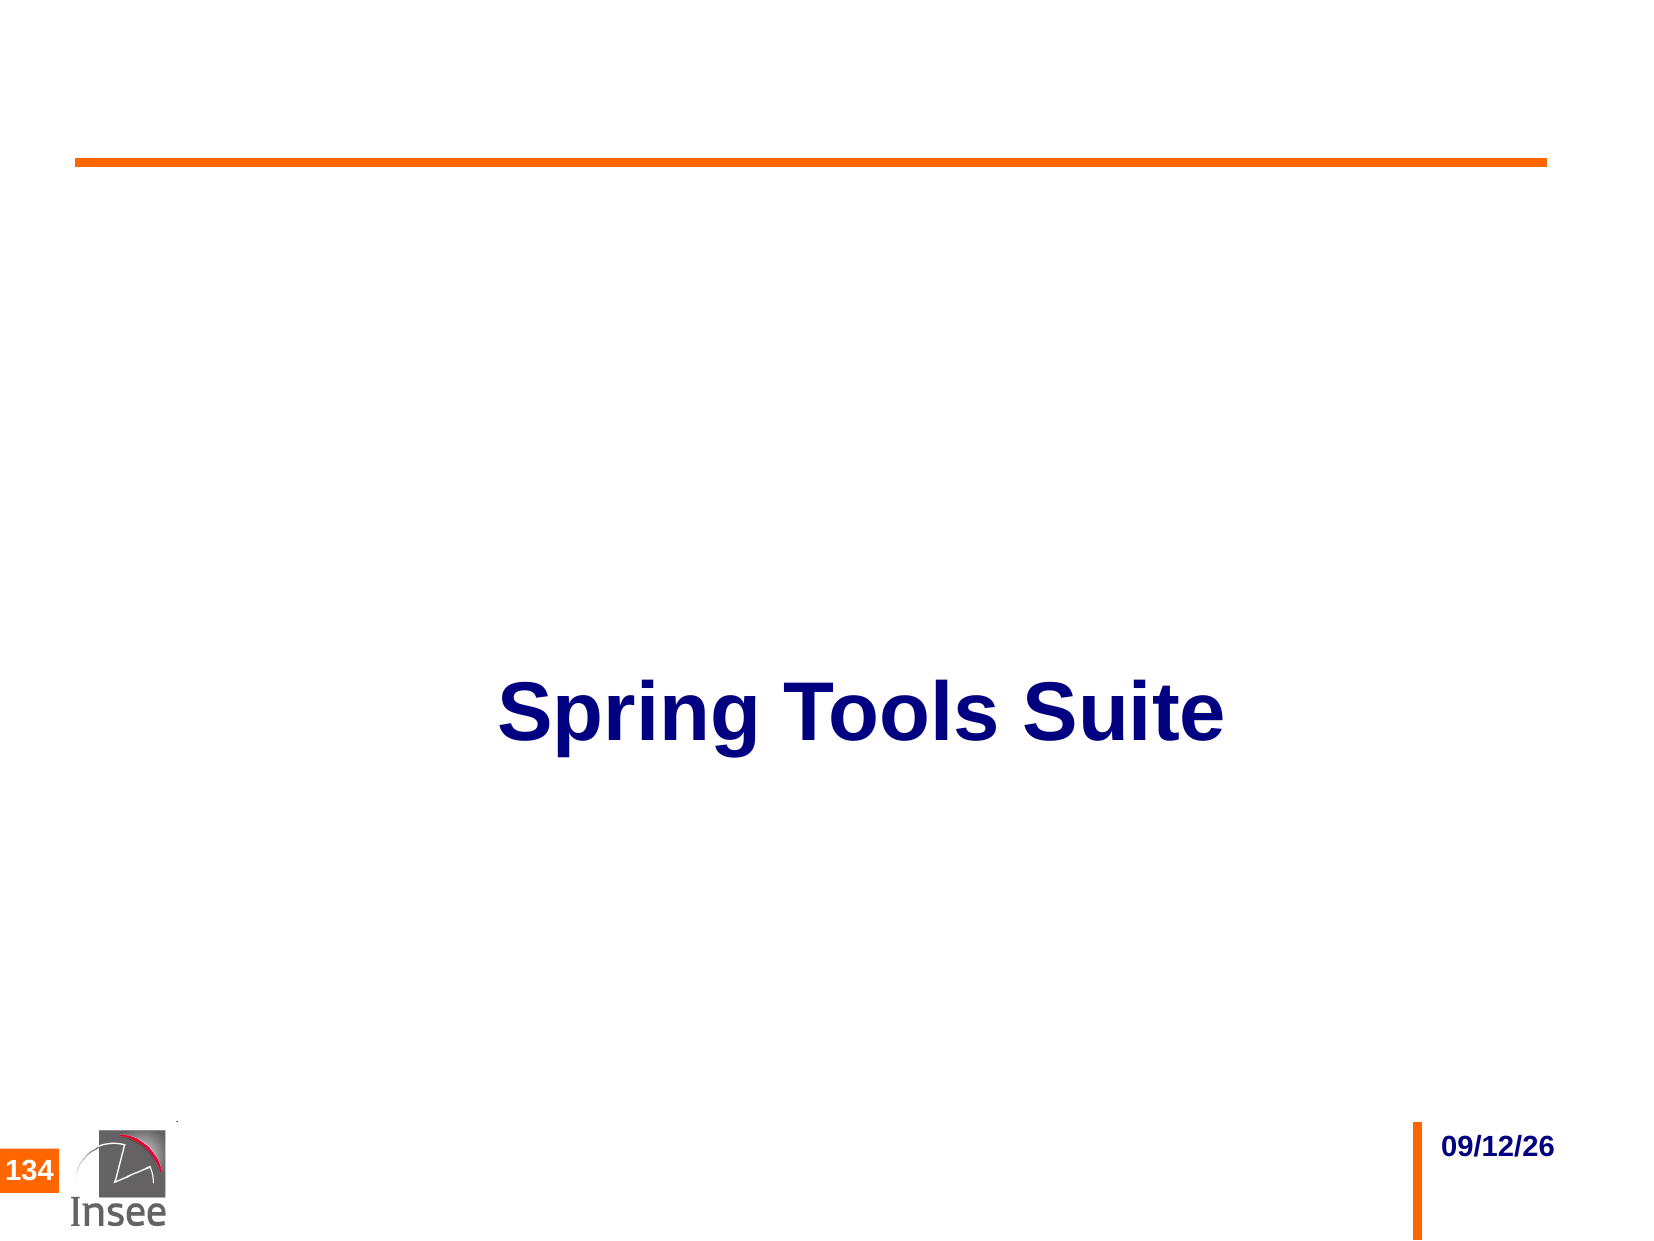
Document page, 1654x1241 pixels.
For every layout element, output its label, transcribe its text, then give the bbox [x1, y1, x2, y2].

picture [62, 1121, 178, 1241]
list Spring Tools Suite [419, 590, 1235, 832]
